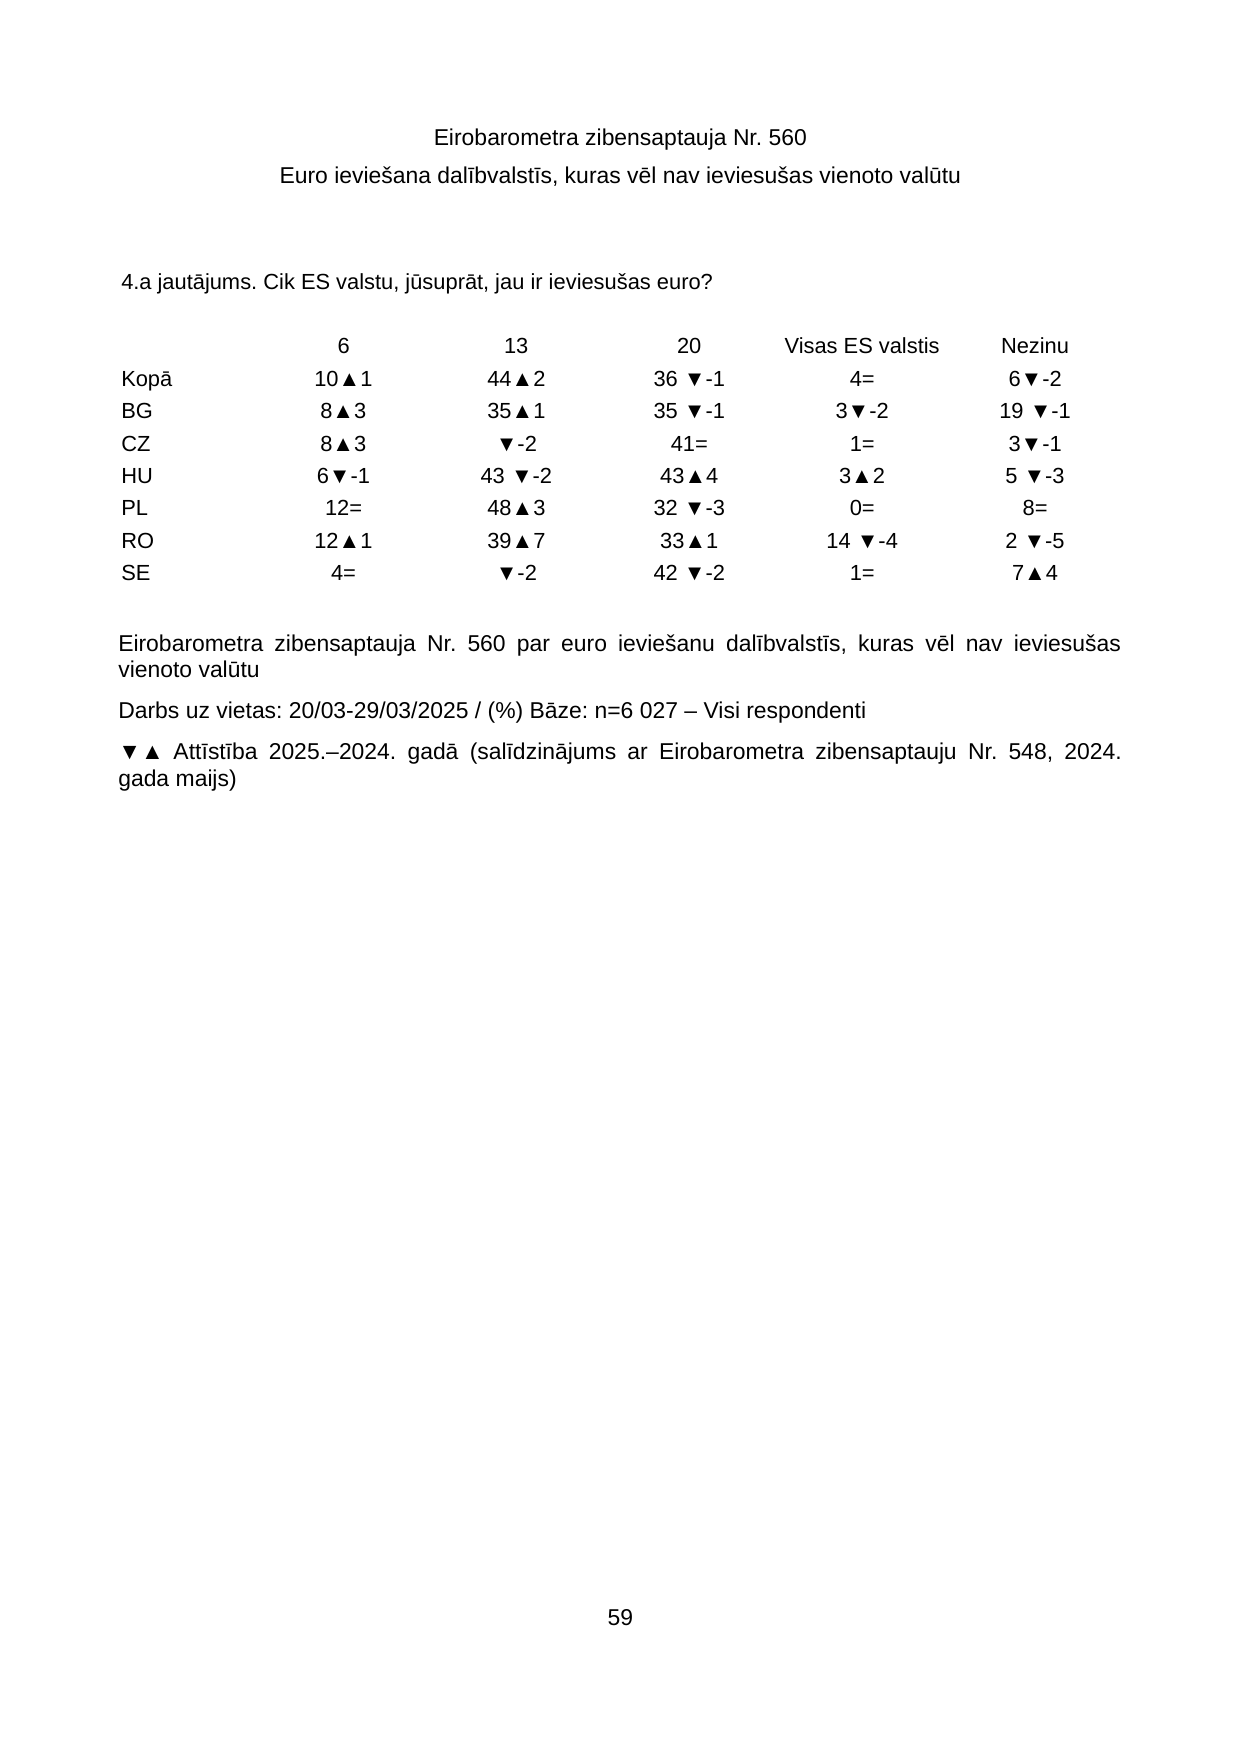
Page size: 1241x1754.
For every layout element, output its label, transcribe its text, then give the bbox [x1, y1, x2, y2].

table_cell HU [118, 459, 257, 492]
text Darbs uz vietas: 20/03-29/03/2025 / (%) Bāze: n=6 027 – Visi respondenti [118, 697, 1122, 723]
text Eirobarometra zibensaptauja Nr. 560 par euro ieviešanu dalībvalstīs, kuras vēl nav ieviesušas vienoto valūtu [118, 630, 1122, 683]
table_cell 1= [776, 427, 948, 459]
table_cell 14 ▼-4 [776, 524, 948, 557]
table_cell 10▲1 [257, 362, 430, 394]
table_cell Kopā [118, 362, 257, 394]
table_cell 8▲3 [257, 395, 430, 427]
table_cell RO [118, 524, 257, 557]
table_header 4.a jautājums. Cik ES valstu, jūsuprāt, jau ir ieviesušas euro? [118, 265, 1121, 297]
table_cell 12▲1 [257, 524, 430, 557]
table_cell 43▲4 [603, 459, 776, 492]
table_cell 43 ▼-2 [430, 459, 603, 492]
table_cell 42 ▼-2 [603, 557, 776, 589]
table_cell 0= [776, 492, 948, 524]
table_cell Nezinu [949, 330, 1121, 362]
table_cell [603, 298, 776, 330]
table_cell 6 [257, 330, 430, 362]
table_cell ▼-2 [430, 427, 603, 459]
table_cell [430, 298, 603, 330]
table_cell 48▲3 [430, 492, 603, 524]
table_cell [949, 298, 1121, 330]
table_cell 7▲4 [949, 557, 1121, 589]
table_cell 19 ▼-1 [949, 395, 1121, 427]
table_cell 20 [603, 330, 776, 362]
table_cell 12= [257, 492, 430, 524]
table_cell 5 ▼-3 [949, 459, 1121, 492]
table_cell 3▼-2 [776, 395, 948, 427]
table_cell 32 ▼-3 [603, 492, 776, 524]
table_cell 8= [949, 492, 1121, 524]
table_cell 6▼-1 [257, 459, 430, 492]
table_cell 44▲2 [430, 362, 603, 394]
table_cell SE [118, 557, 257, 589]
table_cell 36 ▼-1 [603, 362, 776, 394]
table_cell 35▲1 [430, 395, 603, 427]
table_cell CZ [118, 427, 257, 459]
table_cell 3▼-1 [949, 427, 1121, 459]
text ▼▲ Attīstība 2025.–2024. gadā (salīdzinājums ar Eirobarometra zibensaptauju Nr. 548, 2024. gada maijs) [118, 738, 1122, 791]
table_cell [118, 330, 257, 362]
table_cell ▼-2 [430, 557, 603, 589]
table_cell 8▲3 [257, 427, 430, 459]
table_cell Visas ES valstis [776, 330, 948, 362]
table_cell 41= [603, 427, 776, 459]
table_cell 39▲7 [430, 524, 603, 557]
table_cell PL [118, 492, 257, 524]
table_cell 13 [430, 330, 603, 362]
table_cell 4= [257, 557, 430, 589]
table_cell 1= [776, 557, 948, 589]
table_cell 33▲1 [603, 524, 776, 557]
table_cell 2 ▼-5 [949, 524, 1121, 557]
table_cell [257, 298, 430, 330]
table_cell BG [118, 395, 257, 427]
table_cell 4= [776, 362, 948, 394]
table_cell [118, 298, 257, 330]
table_cell [776, 298, 948, 330]
table_cell 35 ▼-1 [603, 395, 776, 427]
table_cell 6▼-2 [949, 362, 1121, 394]
table_cell 3▲2 [776, 459, 948, 492]
